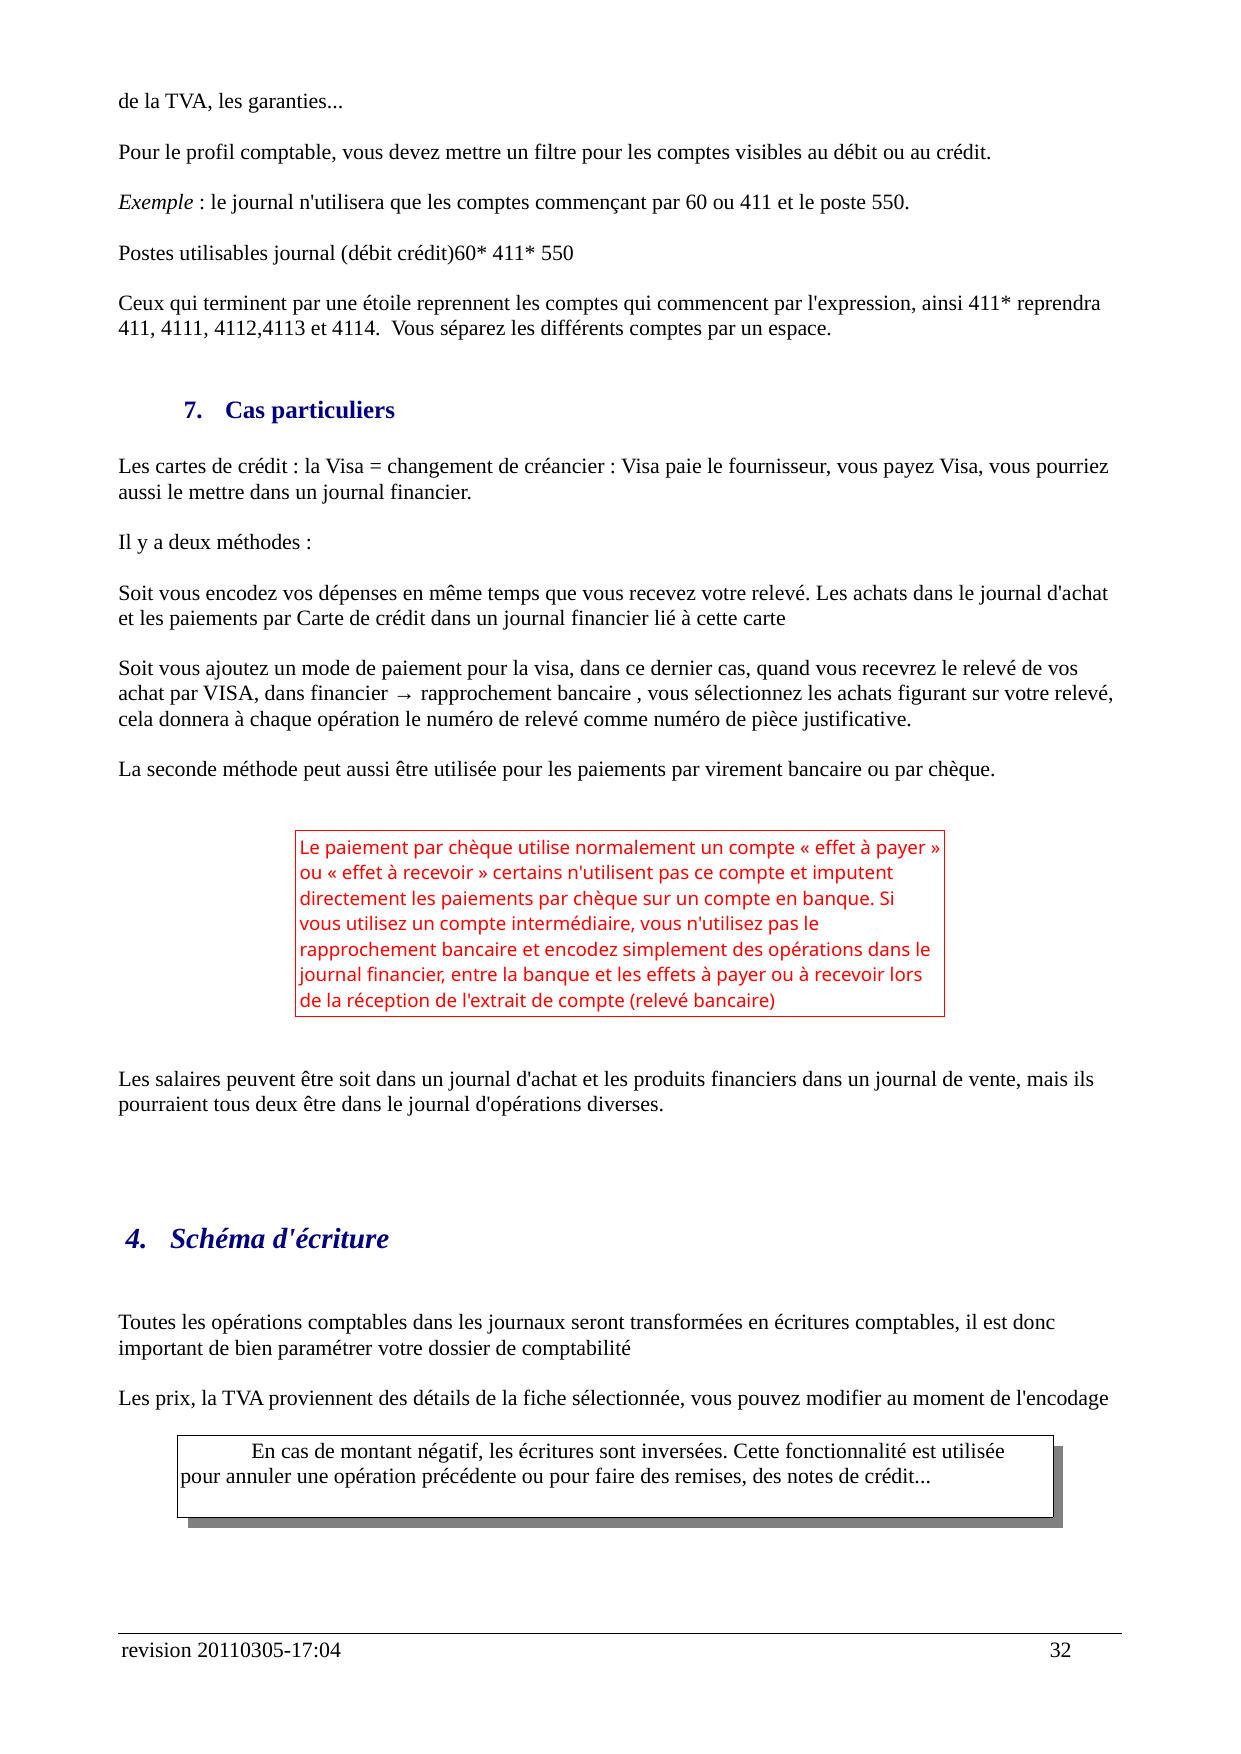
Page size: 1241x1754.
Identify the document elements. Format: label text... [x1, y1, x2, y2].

text Exemple : le journal n'utilisera que les comptes commençant par 60 ou 411 et le poste 550. [118, 189, 1122, 214]
text Il y a deux méthodes : [118, 529, 1122, 554]
text Les cartes de crédit : la Visa = changement de créancier : Visa paie le fournisseur, vous payez Visa, vous pourriez aussi le mettre dans un journal financier. [118, 453, 1122, 504]
text de la TVA, les garanties... [118, 88, 1122, 114]
text Toutes les opérations comptables dans les journaux seront transformées en écritures comptables, il est donc important de bien paramétrer votre dossier de comptabilité [118, 1309, 1122, 1360]
text Soit vous ajoutez un mode de paiement pour la visa, dans ce dernier cas, quand vous recevrez le relevé de vos achat par VISA, dans financier → rapprochement bancaire , vous sélectionnez les achats figurant sur votre relevé, cela donnera à chaque opération le numéro de relevé comme numéro de pièce justificative. [118, 655, 1122, 731]
text Ceux qui terminent par une étoile reprennent les comptes qui commencent par l'expression, ainsi 411* reprendra 411, 4111, 4112,4113 et 4114. Vous séparez les différents comptes par un espace. [118, 290, 1122, 341]
text Pour le profil comptable, vous devez mettre un filtre pour les comptes visibles au débit ou au crédit. [118, 139, 1122, 164]
subtitle Cas particuliers [177, 395, 1122, 424]
text Le paiement par chèque utilise normalement un compte « effet à payer » ou « effet à recevoir » certains n'utilisent pas ce compte et imputent directement les paiements par chèque sur un compte en banque. Si vous utilisez un compte intermédiaire, vous n'utilisez pas le rapprochement bancaire et encodez simplement des opérations dans le journal financier, entre la banque et les effets à payer ou à recevoir lors de la réception de l'extrait de compte (relevé bancaire) [296, 831, 944, 1016]
text Postes utilisables journal (débit crédit)60* 411* 550 [118, 240, 1122, 265]
text En cas de montant négatif, les écritures sont inversées. Cette fonctionnalité est utilisée pour annuler une opération précédente ou pour faire des remises, des notes de crédit... [178, 1436, 1052, 1489]
text Les prix, la TVA proviennent des détails de la fiche sélectionnée, vous pouvez modifier au moment de l'encodage [118, 1385, 1122, 1410]
text Les salaires peuvent être soit dans un journal d'achat et les produits financiers dans un journal de vente, mais ils pourraient tous deux être dans le journal d'opérations diverses. [118, 1066, 1122, 1116]
text La seconde méthode peut aussi être utilisée pour les paiements par virement bancaire ou par chèque. [118, 756, 1122, 781]
subtitle Schéma d'écriture [118, 1221, 1122, 1254]
text Soit vous encodez vos dépenses en même temps que vous recevez votre relevé. Les achats dans le journal d'achat et les paiements par Carte de crédit dans un journal financier lié à cette carte [118, 579, 1122, 630]
